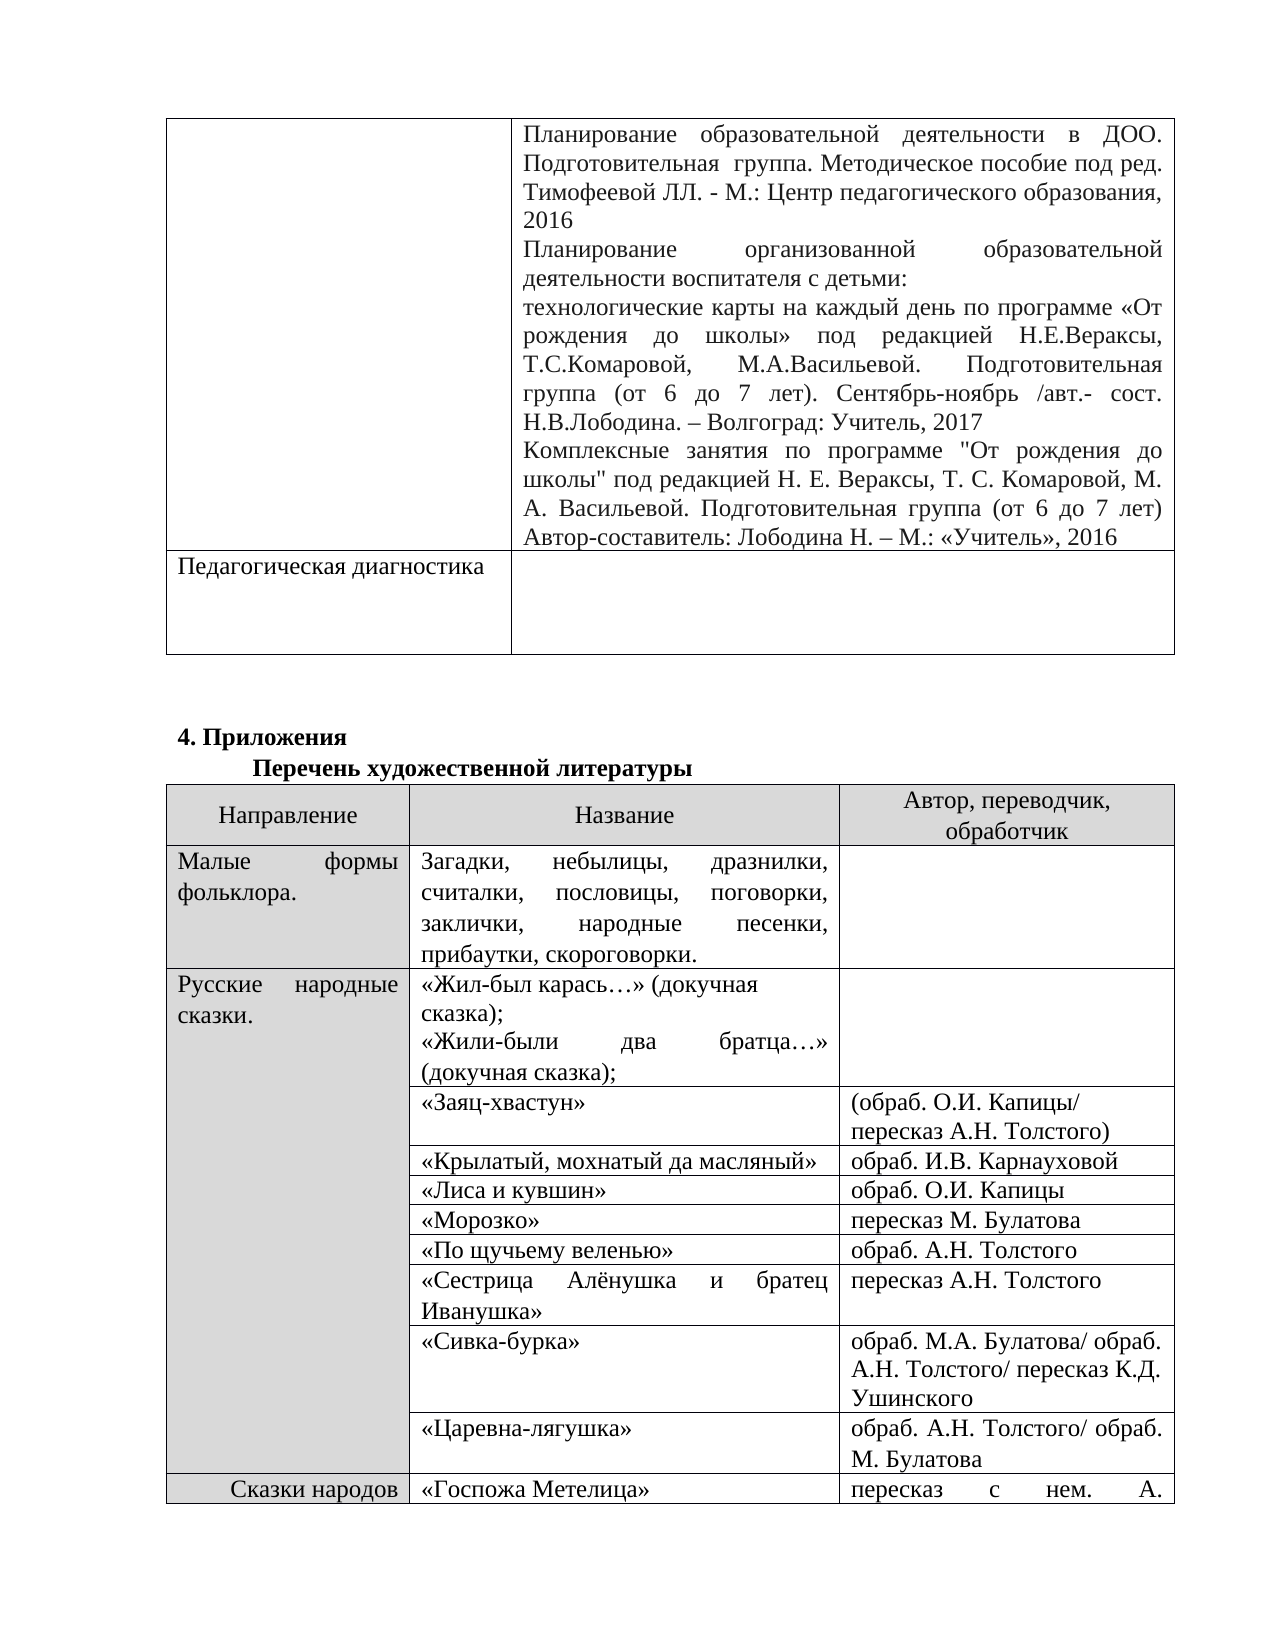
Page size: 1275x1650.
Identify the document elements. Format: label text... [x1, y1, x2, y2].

table_cell обраб. М.А. Булатова/ обраб. А.Н. Толстого/ пересказ К.Д. Ушинского [840, 1326, 1174, 1412]
table_cell Загадки, небылицы, дразнилки, считалки, пословицы, поговорки, заклички, народные песенки, прибаутки, скороговорки. [410, 846, 839, 968]
table_cell Сказки народов [167, 1474, 409, 1503]
table_cell «Госпожа Метелица» [410, 1474, 839, 1503]
table_header Название [410, 785, 839, 845]
table_cell обраб. О.И. Капицы [840, 1176, 1174, 1204]
table_cell «Морозко» [410, 1205, 839, 1234]
table_cell [840, 846, 1174, 968]
table_cell «Заяц-хвастун» [410, 1087, 839, 1145]
table_cell обраб. А.Н. Толстого/ обраб. М. Булатова [840, 1413, 1174, 1473]
table_header Направление [167, 785, 409, 845]
table_cell Русские народные сказки. [167, 969, 409, 1473]
subtitle Перечень художественной литературы [252, 753, 1186, 782]
table_cell [167, 119, 511, 550]
table_cell «По щучьему веленью» [410, 1235, 839, 1264]
table_cell «Сивка-бурка» [410, 1326, 839, 1412]
table_cell «Сестрица Алёнушка и братец Иванушка» [410, 1265, 839, 1325]
table_cell пересказ М. Булатова [840, 1205, 1174, 1234]
table_cell «Жил-был карась…» (докучная сказка); «Жили-были два братца…» (докучная сказка); [410, 969, 839, 1086]
subtitle 4. Приложения [177, 722, 1186, 751]
table_cell [512, 551, 1174, 654]
table_cell (обраб. О.И. Капицы/ пересказ А.Н. Толстого) [840, 1087, 1174, 1145]
table_cell обраб. А.Н. Толстого [840, 1235, 1174, 1264]
table_cell Педагогическая диагностика [167, 551, 511, 654]
table_cell «Царевна-лягушка» [410, 1413, 839, 1473]
table_cell пересказ А.Н. Толстого [840, 1265, 1174, 1325]
table_cell «Крылатый, мохнатый да масляный» [410, 1146, 839, 1174]
table_cell пересказ с нем. А. [840, 1474, 1174, 1503]
table_cell [840, 969, 1174, 1086]
table_cell обраб. И.В. Карнауховой [840, 1146, 1174, 1174]
table_cell Малые формы фольклора. [167, 846, 409, 968]
table_header Автор, переводчик, обработчик [840, 785, 1174, 845]
table_cell «Лиса и кувшин» [410, 1176, 839, 1204]
